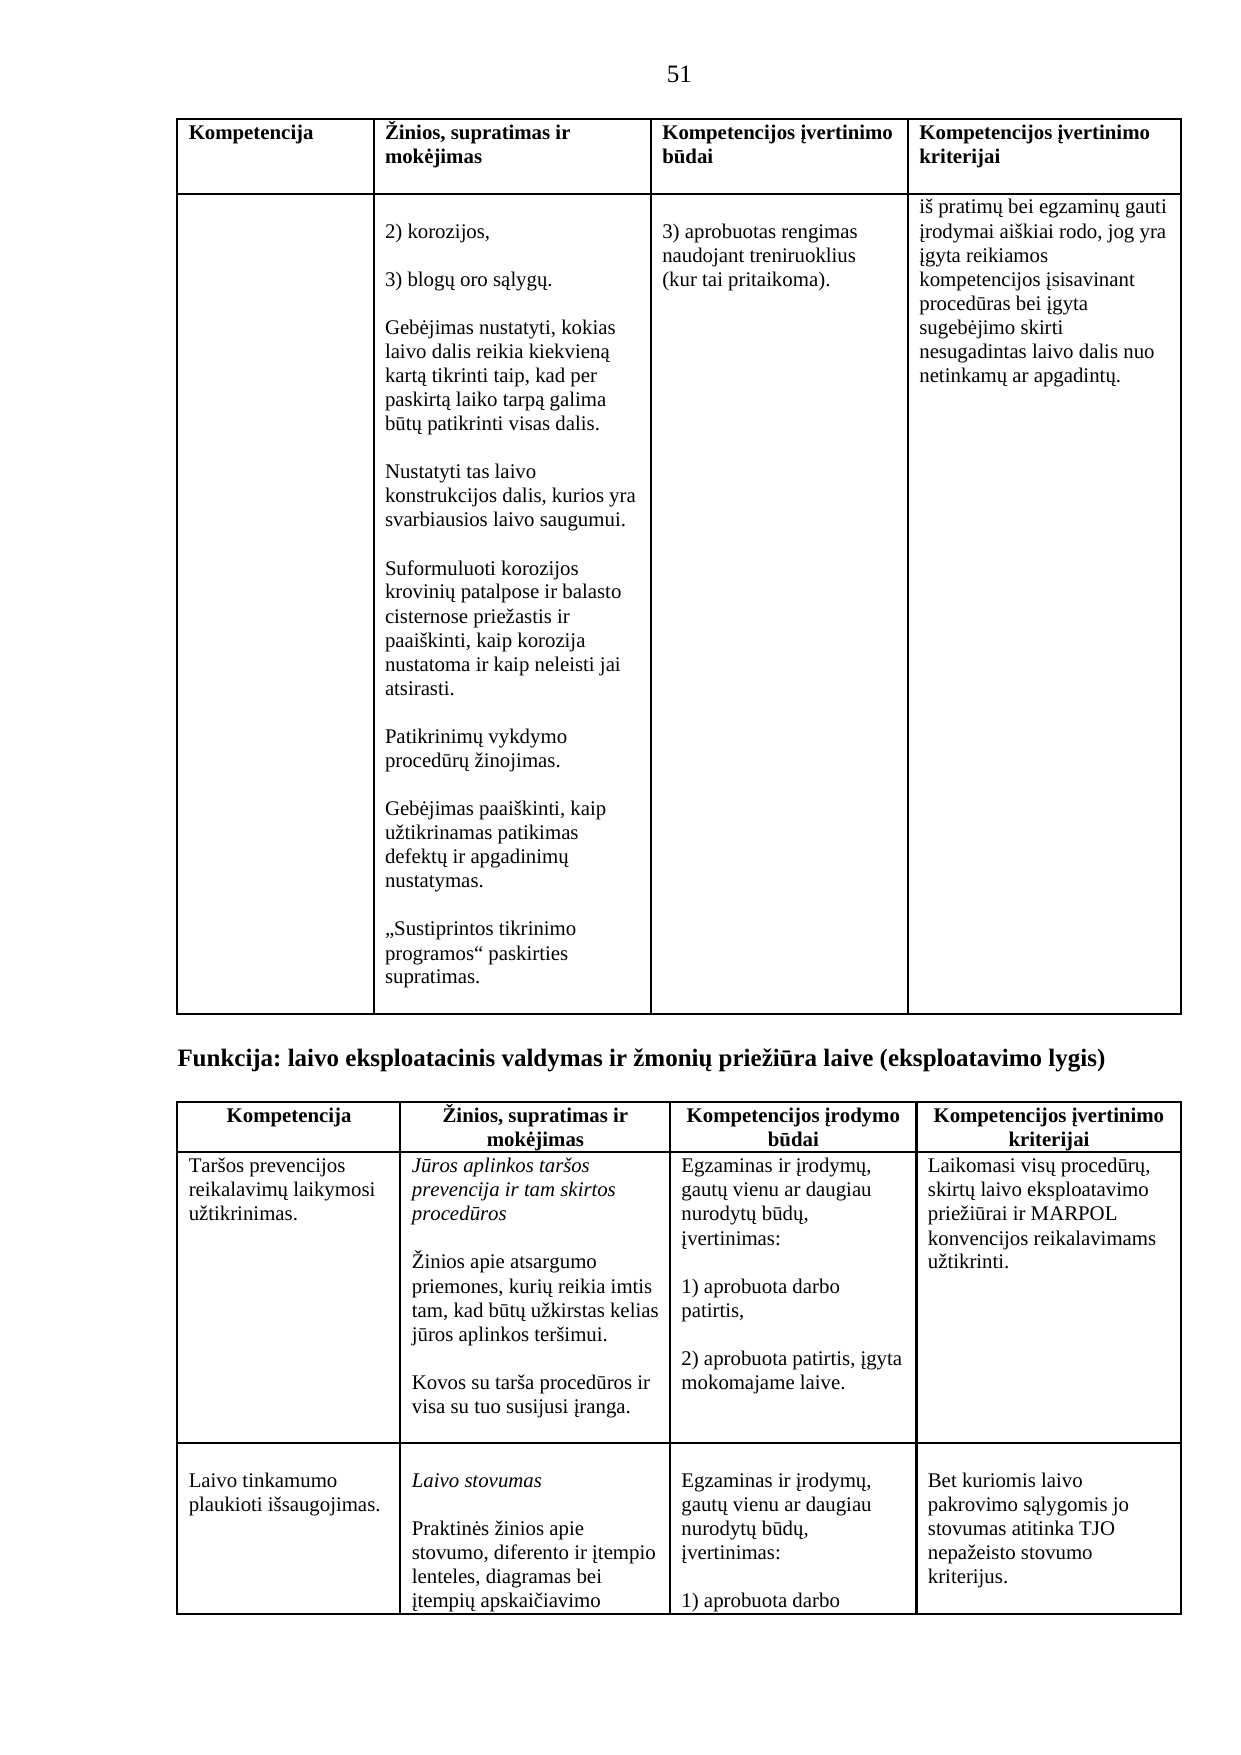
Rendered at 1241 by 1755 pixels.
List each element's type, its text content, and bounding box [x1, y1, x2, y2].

table_cell 3) aprobuotas rengimas naudojant treniruoklius (kur tai pritaikoma). [652, 195, 907, 1013]
table_header Kompetencija [178, 120, 373, 192]
table_cell Laivo stovumas Praktinės žinios apie stovumo, diferento ir įtempio lenteles, diagramas bei įtempių apskaičiavimo [401, 1444, 669, 1612]
table_header Žinios, supratimas ir mokėjimas [401, 1103, 669, 1151]
table_cell Jūros aplinkos taršos prevencija ir tam skirtos procedūros Žinios apie atsargumo priemones, kurių reikia imtis tam, kad būtų užkirstas kelias jūros aplinkos teršimui. Kovos su tarša procedūros ir visa su tuo susijusi įranga. [401, 1153, 669, 1442]
table_cell Egzaminas ir įrodymų, gautų vienu ar daugiau nurodytų būdų, įvertinimas: 1) aprobuota darbo [671, 1444, 915, 1612]
text Funkcija: laivo eksploatacinis valdymas ir žmonių priežiūra laive (eksploatavimo lygis) [177, 1043, 1181, 1072]
table_cell Laikomasi visų procedūrų, skirtų laivo eksploatavimo priežiūrai ir MARPOL konvencijos reikalavimams užtikrinti. [918, 1153, 1180, 1442]
table_cell Laivo tinkamumo plaukioti išsaugojimas. [178, 1444, 399, 1612]
table_cell 2) korozijos, 3) blogų oro sąlygų. Gebėjimas nustatyti, kokias laivo dalis reikia kiekvieną kartą tikrinti taip, kad per paskirtą laiko tarpą galima būtų patikrinti visas dalis. Nustatyti tas laivo konstrukcijos dalis, kurios yra svarbiausios laivo saugumui. Suformuluoti korozijos krovinių patalpose ir balasto cisternose priežastis ir paaiškinti, kaip korozija nustatoma ir kaip neleisti jai atsirasti. Patikrinimų vykdymo procedūrų žinojimas. Gebėjimas paaiškinti, kaip užtikrinamas patikimas defektų ir apgadinimų nustatymas. „Sustiprintos tikrinimo programos“ paskirties supratimas. [375, 195, 650, 1013]
table_cell [178, 195, 373, 1013]
table_header Kompetencijos įvertinimo kriterijai [909, 120, 1180, 192]
table_cell iš pratimų bei egzaminų gauti įrodymai aiškiai rodo, jog yra įgyta reikiamos kompetencijos įsisavinant procedūras bei įgyta sugebėjimo skirti nesugadintas laivo dalis nuo netinkamų ar apgadintų. [909, 195, 1180, 1013]
table_header Kompetencija [178, 1103, 399, 1151]
table_cell Egzaminas ir įrodymų, gautų vienu ar daugiau nurodytų būdų, įvertinimas: 1) aprobuota darbo patirtis, 2) aprobuota patirtis, įgyta mokomajame laive. [671, 1153, 915, 1442]
table_cell Taršos prevencijos reikalavimų laikymosi užtikrinimas. [178, 1153, 399, 1442]
table_header Kompetencijos įvertinimo būdai [652, 120, 907, 192]
table_header Kompetencijos įrodymo būdai [671, 1103, 915, 1151]
table_header Žinios, supratimas ir mokėjimas [375, 120, 650, 192]
table_header Kompetencijos įvertinimo kriterijai [918, 1103, 1180, 1151]
table_cell Bet kuriomis laivo pakrovimo sąlygomis jo stovumas atitinka TJO nepažeisto stovumo kriterijus. [918, 1444, 1180, 1612]
